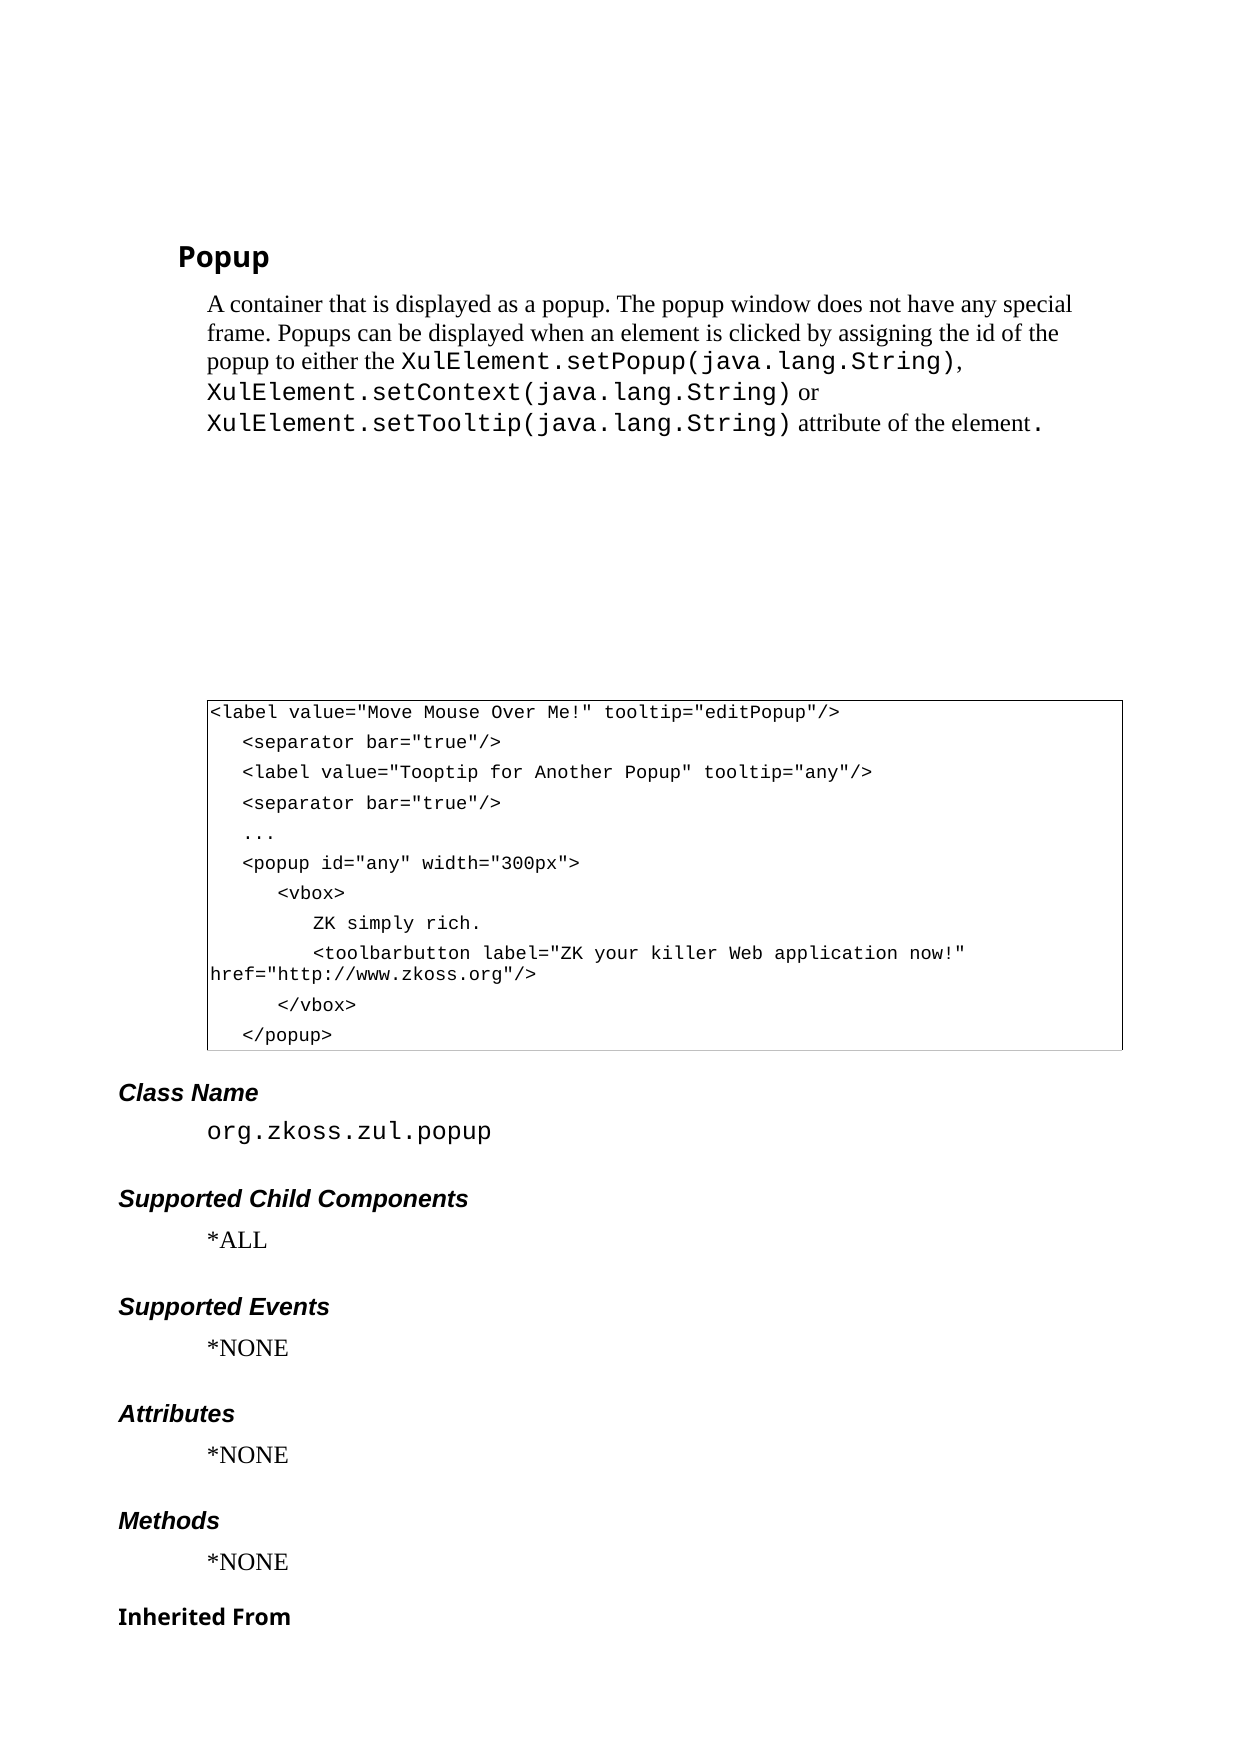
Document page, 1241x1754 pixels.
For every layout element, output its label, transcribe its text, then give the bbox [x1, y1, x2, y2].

text ZK simply rich. [208, 911, 1122, 935]
text A container that is displayed as a popup. The popup window does not have any special frame. Popups can be displayed when an element is clicked by assigning the id of the popup to either the XulElement.setPopup(java.lang.String), XulElement.setContext(java.lang.String) or XulElement.setTooltip(java.lang.String) attribute of the element. [207, 289, 1122, 439]
text *NONE [207, 1440, 1122, 1469]
text <label value="Move Mouse Over Me!" tooltip="editPopup"/> [208, 701, 1122, 724]
subtitle Supported Child Components [118, 1184, 1122, 1213]
text *NONE [207, 1333, 1122, 1362]
subtitle Supported Events [118, 1292, 1122, 1320]
text *NONE [207, 1547, 1122, 1576]
subtitle Popup [177, 237, 1122, 276]
text </vbox> [208, 992, 1122, 1017]
subtitle Class Name [118, 1078, 1122, 1106]
text <popup id="any" width="300px"> [208, 851, 1122, 875]
subtitle Attributes [118, 1399, 1122, 1428]
text <vbox> [208, 881, 1122, 905]
text </popup> [208, 1022, 1122, 1050]
text <toolbarbutton label="ZK your killer Web application now!" href="http://www.zkoss.org"/> [208, 941, 1122, 986]
text Inherited From [118, 1601, 1122, 1632]
text <separator bar="true"/> [208, 790, 1122, 815]
text *ALL [207, 1226, 1122, 1254]
text <separator bar="true"/> [208, 730, 1122, 754]
text org.zkoss.zul.popup [207, 1119, 1122, 1147]
text <label value="Tooptip for Another Popup" tooltip="any"/> [208, 760, 1122, 784]
subtitle Methods [118, 1506, 1122, 1535]
text ... [208, 821, 1122, 845]
